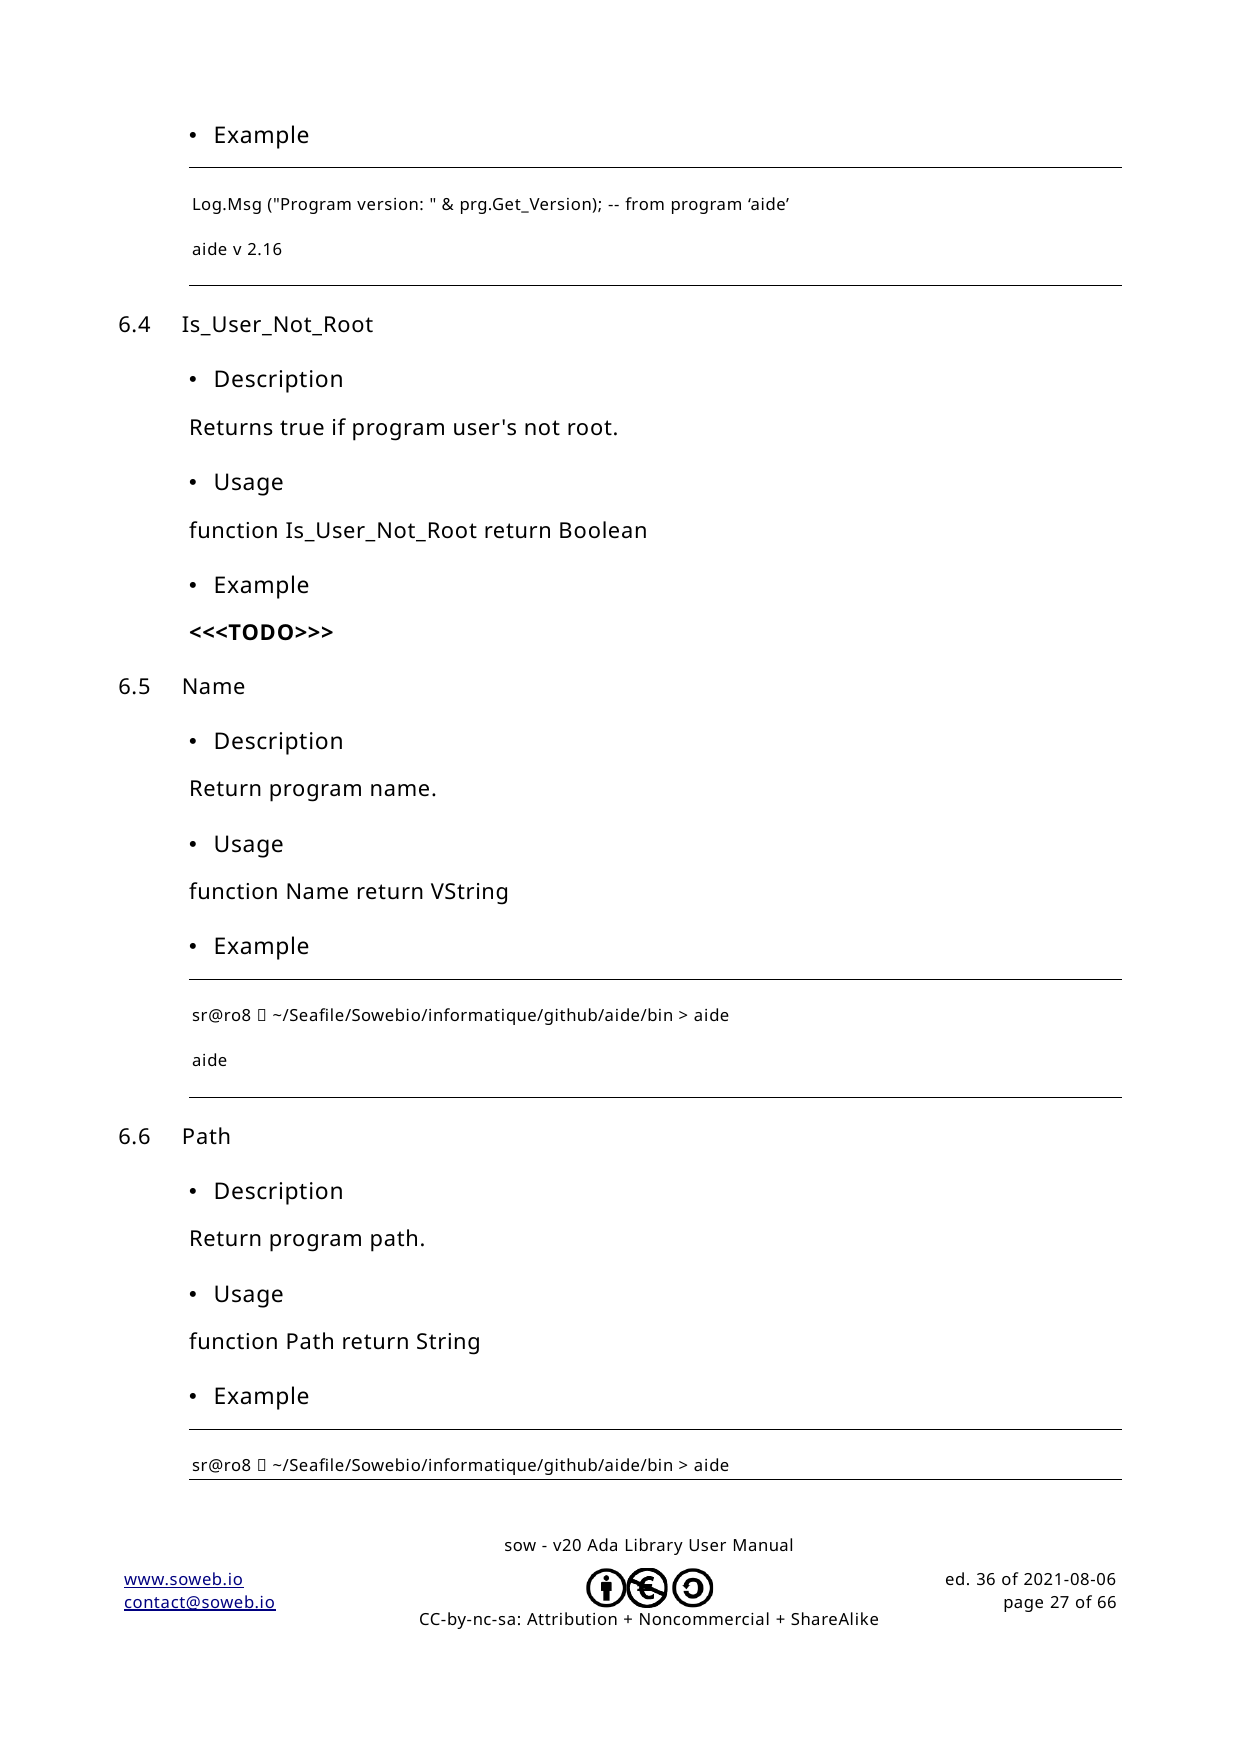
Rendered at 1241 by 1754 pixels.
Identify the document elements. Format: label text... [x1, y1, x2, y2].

text Return program path. [189, 1223, 1122, 1253]
list sr@ro8 🎱 ~/Seafile/Sowebio/informatique/github/aide/bin > aide aide [189, 980, 1122, 1097]
subtitle Path [118, 1121, 1122, 1151]
text function Name return VString [189, 876, 1122, 906]
subtitle Usage [189, 1277, 1122, 1308]
subtitle Example [189, 929, 1122, 961]
subtitle Description [189, 724, 1122, 756]
text function Is_User_Not_Root return Boolean [189, 514, 1122, 544]
subtitle Name [118, 671, 1122, 701]
text <<<TODO>>> [189, 617, 1122, 647]
picture [585, 1568, 668, 1608]
subtitle Example [189, 568, 1122, 599]
picture [672, 1568, 714, 1608]
text Return program name. [189, 773, 1122, 803]
subtitle Description [189, 1174, 1122, 1206]
subtitle Example [189, 118, 1122, 149]
text function Path return String [189, 1326, 1122, 1356]
text Returns true if program user's not root. [189, 412, 1122, 442]
subtitle Usage [189, 827, 1122, 858]
subtitle Is_User_Not_Root [118, 309, 1122, 339]
subtitle Description [189, 363, 1122, 394]
subtitle Usage [189, 466, 1122, 497]
list Log.Msg ("Program version: " & prg.Get_Version); -- from program ‘aide’ aide v 2.16 [189, 189, 1122, 285]
list sr@ro8 🎱 ~/Seafile/Sowebio/informatique/github/aide/bin > aide [189, 1430, 1122, 1479]
subtitle Example [189, 1379, 1122, 1411]
